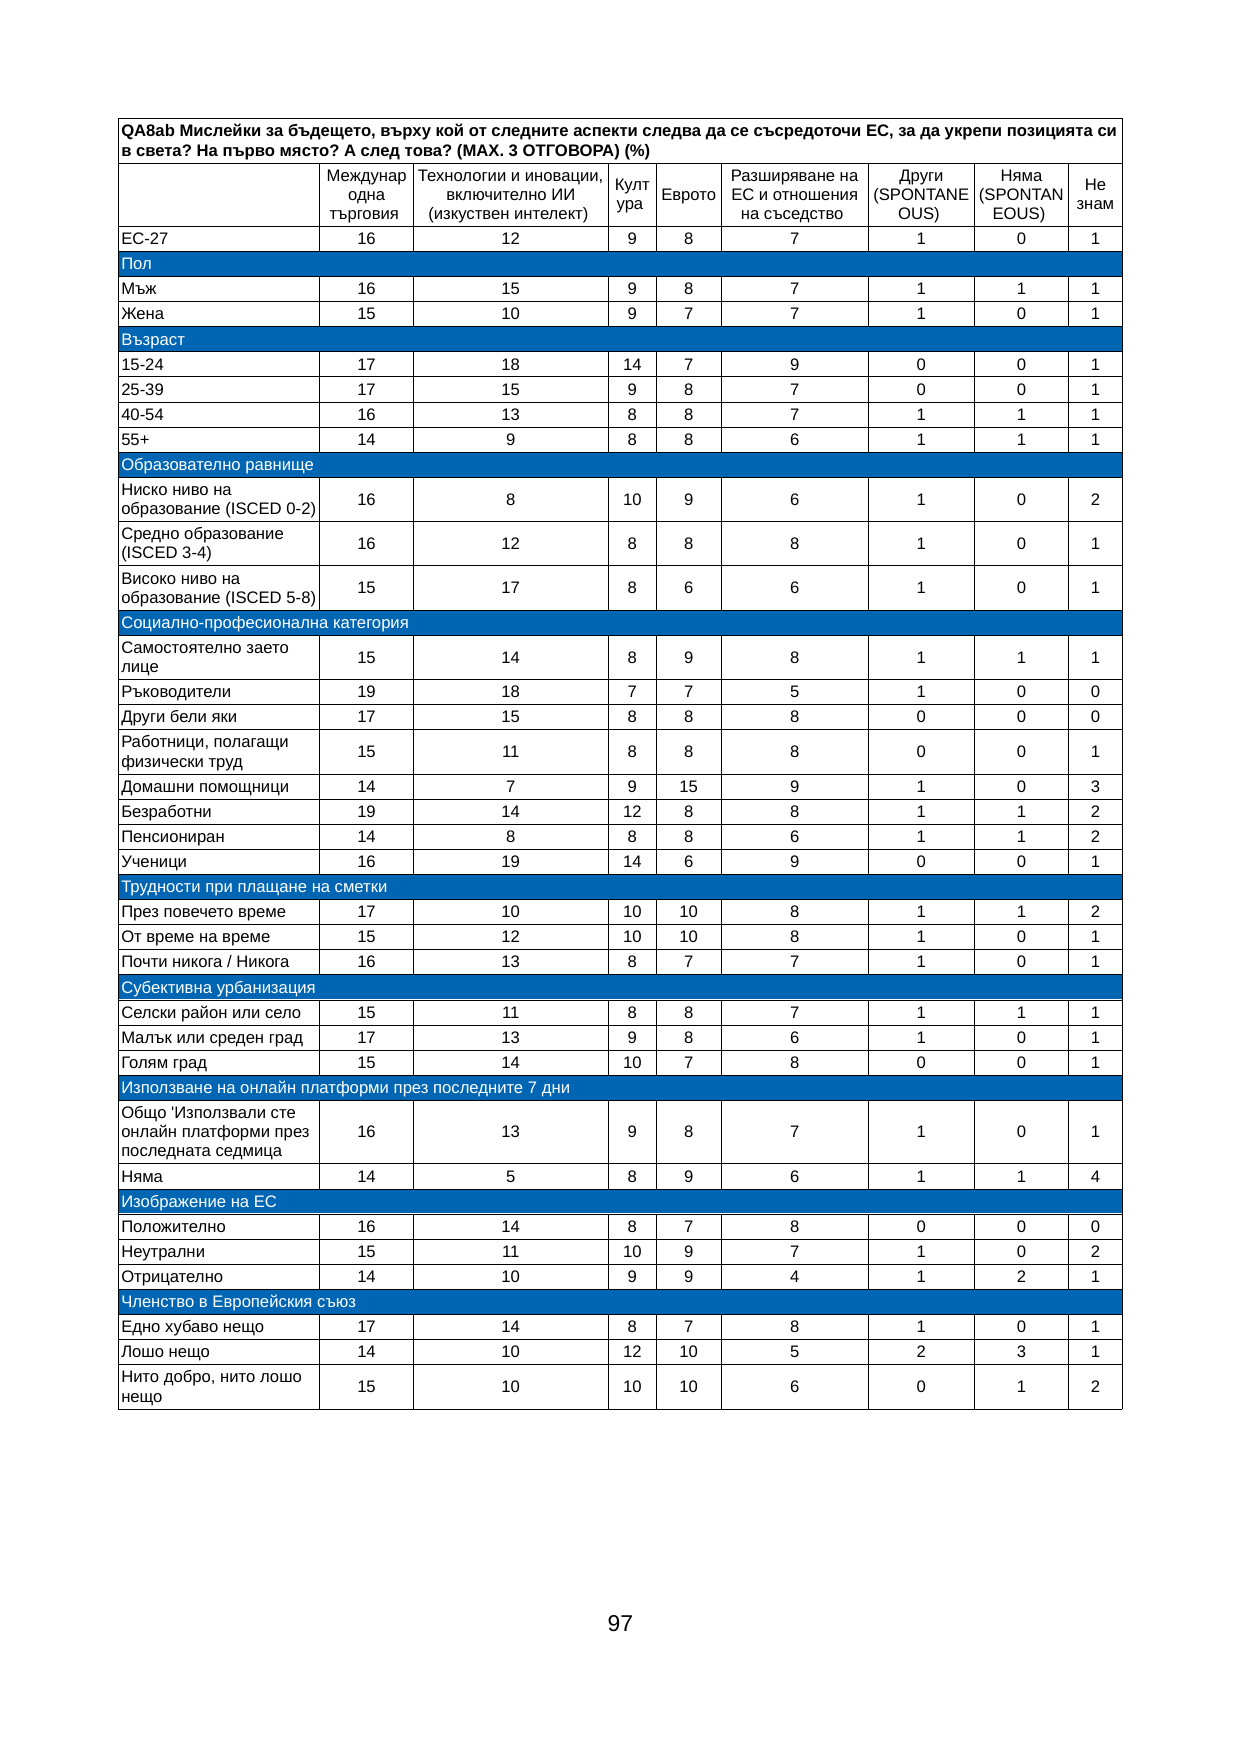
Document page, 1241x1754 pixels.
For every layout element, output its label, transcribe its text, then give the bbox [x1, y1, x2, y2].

table_cell 0 [869, 730, 974, 773]
table_cell 1 [1069, 1315, 1122, 1339]
table_cell 0 [975, 352, 1068, 376]
table_cell 0 [975, 1240, 1068, 1264]
table_cell 12 [609, 1340, 656, 1364]
table_cell 15 [320, 730, 413, 773]
table_cell Пенсиониран [119, 825, 319, 849]
table_cell 0 [869, 1215, 974, 1239]
table_cell 1 [869, 900, 974, 924]
table_cell 9 [657, 478, 721, 521]
table_cell 10 [414, 302, 608, 326]
table_cell 7 [657, 1315, 721, 1339]
table_cell 7 [722, 403, 868, 427]
table_cell Образователно равнище [119, 453, 1122, 477]
table_cell 16 [320, 1101, 413, 1163]
table_cell 0 [869, 377, 974, 402]
table_cell 1 [869, 277, 974, 301]
table_cell 13 [414, 950, 608, 974]
table_cell 1 [869, 1001, 974, 1024]
table_cell 1 [869, 478, 974, 521]
table_cell 12 [609, 800, 656, 824]
table_cell 19 [320, 680, 413, 704]
table_cell 0 [975, 522, 1068, 565]
table_cell 6 [722, 1026, 868, 1050]
table_cell 7 [722, 1101, 868, 1163]
table_cell 1 [869, 302, 974, 326]
table_cell 3 [1069, 775, 1122, 799]
table_cell 15 [414, 277, 608, 301]
table_cell 1 [1069, 850, 1122, 874]
table_cell 14 [609, 850, 656, 874]
table_cell 2 [1069, 1365, 1122, 1408]
table_cell 8 [722, 900, 868, 924]
table_cell 8 [609, 566, 656, 610]
table_cell Няма (SPONTANEOUS) [975, 164, 1068, 226]
table_cell 9 [657, 1265, 721, 1289]
table_cell 18 [414, 352, 608, 376]
table_cell Високо ниво на образование (ISCED 5-8) [119, 566, 319, 610]
table_cell Ниско ниво на образование (ISCED 0-2) [119, 478, 319, 521]
table_cell 16 [320, 277, 413, 301]
table_cell 6 [657, 850, 721, 874]
table_cell 1 [975, 1001, 1068, 1024]
table_cell 16 [320, 227, 413, 251]
table_cell 0 [975, 850, 1068, 874]
table_cell 6 [722, 1164, 868, 1188]
table_cell 1 [869, 227, 974, 251]
table_cell 14 [414, 800, 608, 824]
table_cell 2 [1069, 800, 1122, 824]
table_cell 10 [414, 1365, 608, 1408]
table_cell 8 [609, 730, 656, 773]
table_cell 0 [869, 352, 974, 376]
table_cell 8 [657, 1101, 721, 1163]
table_cell Нито добро, нито лошо нещо [119, 1365, 319, 1408]
table_cell Международна търговия [320, 164, 413, 226]
table_cell Други (SPONTANEOUS) [869, 164, 974, 226]
table_cell 9 [609, 302, 656, 326]
table_cell 1 [869, 566, 974, 610]
table_cell 8 [609, 705, 656, 729]
table_cell 7 [609, 680, 656, 704]
table_cell 15 [657, 775, 721, 799]
table_cell 1 [1069, 636, 1122, 679]
table_cell 12 [414, 227, 608, 251]
table_cell 1 [869, 925, 974, 949]
table_cell Разширяване на ЕС и отношения на съседство [722, 164, 868, 226]
table_cell 9 [722, 850, 868, 874]
table_cell 8 [609, 1164, 656, 1188]
table_cell 0 [975, 950, 1068, 974]
table_cell 1 [869, 1164, 974, 1188]
table_cell 6 [722, 1365, 868, 1408]
table_cell Членство в Европейския съюз [119, 1290, 1122, 1314]
table_cell Средно образование (ISCED 3-4) [119, 522, 319, 565]
table_cell 2 [975, 1265, 1068, 1289]
table_cell 5 [722, 680, 868, 704]
table_cell 8 [609, 950, 656, 974]
table_cell 0 [975, 1051, 1068, 1075]
table_cell 6 [722, 428, 868, 452]
table_cell 9 [414, 428, 608, 452]
table_cell 0 [975, 775, 1068, 799]
table_header QA8ab Мислейки за бъдещето, върху кой от следните аспекти следва да се съсредоточи ЕС, за да укрепи позицията си в света? На първо място? А след това? (MAX. 3 ОТГОВОРА) (%) [119, 119, 1122, 162]
table_cell 8 [609, 1315, 656, 1339]
table_cell 8 [657, 227, 721, 251]
table_cell 0 [975, 680, 1068, 704]
table_cell 10 [609, 925, 656, 949]
table_cell 1 [975, 825, 1068, 849]
table_cell 13 [414, 403, 608, 427]
table_cell 4 [722, 1265, 868, 1289]
table_cell 7 [722, 950, 868, 974]
table_cell 1 [869, 825, 974, 849]
table_cell 1 [869, 680, 974, 704]
table_cell 1 [1069, 925, 1122, 949]
table_cell 7 [722, 1240, 868, 1264]
table_cell Мъж [119, 277, 319, 301]
table_cell 1 [975, 428, 1068, 452]
table_cell 0 [869, 1365, 974, 1408]
table_cell 16 [320, 478, 413, 521]
table_cell 1 [975, 636, 1068, 679]
table_cell 7 [657, 680, 721, 704]
table_cell 9 [609, 377, 656, 402]
table_cell 1 [1069, 227, 1122, 251]
table_cell 10 [657, 925, 721, 949]
table_cell 1 [1069, 730, 1122, 773]
table_cell 10 [609, 1051, 656, 1075]
table_cell 0 [975, 730, 1068, 773]
table_cell 7 [657, 352, 721, 376]
table_cell 9 [657, 1164, 721, 1188]
table_cell 1 [1069, 950, 1122, 974]
table_cell 15 [414, 377, 608, 402]
table_cell 13 [414, 1026, 608, 1050]
table_cell 10 [657, 1365, 721, 1408]
table_cell Домашни помощници [119, 775, 319, 799]
table_cell 1 [1069, 352, 1122, 376]
table_cell 1 [1069, 566, 1122, 610]
table_cell 7 [722, 1001, 868, 1024]
table_cell 10 [609, 900, 656, 924]
table_cell 17 [320, 900, 413, 924]
table_cell 8 [657, 800, 721, 824]
table_cell Не знам [1069, 164, 1122, 226]
table_cell 16 [320, 950, 413, 974]
table_cell 10 [609, 1365, 656, 1408]
table_cell 8 [609, 428, 656, 452]
table_cell 0 [975, 1215, 1068, 1239]
table_cell 19 [414, 850, 608, 874]
table_cell 1 [869, 636, 974, 679]
table_cell 14 [609, 352, 656, 376]
table_cell Няма [119, 1164, 319, 1188]
table_cell 1 [1069, 428, 1122, 452]
table_cell ЕС-27 [119, 227, 319, 251]
table_cell 1 [1069, 1051, 1122, 1075]
table_cell 7 [657, 302, 721, 326]
table_cell 1 [1069, 1265, 1122, 1289]
table_cell 14 [320, 1340, 413, 1364]
table_cell 1 [1069, 522, 1122, 565]
table_cell 8 [657, 705, 721, 729]
table_cell 8 [722, 1315, 868, 1339]
table_cell 14 [414, 1051, 608, 1075]
table_cell 1 [1069, 302, 1122, 326]
table_cell 8 [657, 1026, 721, 1050]
table_cell Отрицателно [119, 1265, 319, 1289]
table_cell Ръководители [119, 680, 319, 704]
table_cell 0 [975, 377, 1068, 402]
table_cell 0 [1069, 1215, 1122, 1239]
table_cell 8 [657, 277, 721, 301]
table_cell 15 [320, 1001, 413, 1024]
table_cell Субективна урбанизация [119, 975, 1122, 999]
table_cell 1 [869, 403, 974, 427]
table_cell 4 [1069, 1164, 1122, 1188]
table_cell 1 [869, 1315, 974, 1339]
table_cell 0 [869, 705, 974, 729]
table_cell 1 [1069, 403, 1122, 427]
table_cell 10 [657, 1340, 721, 1364]
table_cell 15 [320, 1365, 413, 1408]
table_cell 1 [869, 522, 974, 565]
table_cell 14 [320, 428, 413, 452]
table_cell 1 [869, 800, 974, 824]
table_cell 1 [869, 1026, 974, 1050]
table_cell 1 [975, 403, 1068, 427]
table_cell 14 [414, 1315, 608, 1339]
table_cell 1 [1069, 1001, 1122, 1024]
table_cell Самостоятелно заето лице [119, 636, 319, 679]
table_cell Социално-професионална категория [119, 611, 1122, 635]
table_cell 8 [722, 800, 868, 824]
table_cell 7 [657, 1051, 721, 1075]
table_cell 1 [1069, 377, 1122, 402]
table_cell 11 [414, 1001, 608, 1024]
table_cell 8 [609, 1215, 656, 1239]
table_cell 8 [722, 730, 868, 773]
table_cell 9 [609, 1265, 656, 1289]
table_cell 1 [869, 1265, 974, 1289]
table_cell 8 [609, 522, 656, 565]
table_cell 6 [722, 478, 868, 521]
table_cell 15 [320, 636, 413, 679]
table_cell 7 [722, 227, 868, 251]
table_cell 16 [320, 403, 413, 427]
table_cell [119, 164, 319, 226]
table_cell Голям град [119, 1051, 319, 1075]
table_cell Възраст [119, 327, 1122, 351]
table_cell Технологии и иновации, включително ИИ (изкуствен интелект) [414, 164, 608, 226]
table_cell Едно хубаво нещо [119, 1315, 319, 1339]
table_cell 8 [722, 925, 868, 949]
table_cell 7 [722, 377, 868, 402]
table_cell 16 [320, 1215, 413, 1239]
table_cell 13 [414, 1101, 608, 1163]
table_cell 7 [657, 1215, 721, 1239]
table_cell 19 [320, 800, 413, 824]
table_cell 1 [869, 1101, 974, 1163]
table_cell 2 [869, 1340, 974, 1364]
table_cell Селски район или село [119, 1001, 319, 1024]
table_cell Работници, полагащи физически труд [119, 730, 319, 773]
table_cell 15 [414, 705, 608, 729]
table_cell Еврото [657, 164, 721, 226]
table_cell 18 [414, 680, 608, 704]
table_cell 8 [609, 636, 656, 679]
table_cell Ученици [119, 850, 319, 874]
table_cell Неутрални [119, 1240, 319, 1264]
table_cell Лошо нещо [119, 1340, 319, 1364]
table_cell 12 [414, 925, 608, 949]
table_cell 15-24 [119, 352, 319, 376]
table_cell 6 [657, 566, 721, 610]
table_cell 8 [414, 478, 608, 521]
table_cell 1 [975, 1365, 1068, 1408]
table_cell Трудности при плащане на сметки [119, 875, 1122, 899]
table_cell 1 [1069, 1026, 1122, 1050]
table_cell 10 [609, 1240, 656, 1264]
table_cell 5 [414, 1164, 608, 1188]
table_cell 8 [657, 428, 721, 452]
table_cell 9 [657, 1240, 721, 1264]
table_cell 7 [414, 775, 608, 799]
table_cell 8 [657, 522, 721, 565]
table_cell 2 [1069, 825, 1122, 849]
table_cell 0 [975, 1315, 1068, 1339]
table_cell 8 [609, 825, 656, 849]
table_cell 9 [609, 1026, 656, 1050]
table_cell 1 [869, 775, 974, 799]
table_cell Положително [119, 1215, 319, 1239]
table_cell 12 [414, 522, 608, 565]
table_cell Пол [119, 252, 1122, 276]
table_cell 8 [609, 1001, 656, 1024]
table_cell 9 [609, 1101, 656, 1163]
table_cell 8 [722, 1051, 868, 1075]
table_cell 2 [1069, 1240, 1122, 1264]
table_cell 0 [975, 302, 1068, 326]
table_cell Безработни [119, 800, 319, 824]
table_cell 0 [975, 925, 1068, 949]
table_cell 14 [320, 825, 413, 849]
table_cell 8 [722, 522, 868, 565]
table_cell 14 [320, 775, 413, 799]
table_cell 17 [320, 352, 413, 376]
table_cell 0 [975, 478, 1068, 521]
table_cell 1 [869, 950, 974, 974]
table_cell 1 [1069, 277, 1122, 301]
table_cell 8 [414, 825, 608, 849]
table_cell 8 [657, 825, 721, 849]
table_cell 11 [414, 1240, 608, 1264]
table_cell 1 [975, 900, 1068, 924]
table_cell 0 [975, 1101, 1068, 1163]
table_cell 2 [1069, 478, 1122, 521]
table_cell 40-54 [119, 403, 319, 427]
table_cell 1 [975, 277, 1068, 301]
table_cell 1 [975, 1164, 1068, 1188]
table_cell 16 [320, 850, 413, 874]
table_cell 8 [609, 403, 656, 427]
table_cell 15 [320, 1051, 413, 1075]
table_cell 8 [657, 377, 721, 402]
table_cell 0 [869, 850, 974, 874]
table_cell 1 [1069, 1101, 1122, 1163]
table_cell 0 [975, 1026, 1068, 1050]
table_cell Използване на онлайн платформи през последните 7 дни [119, 1076, 1122, 1100]
table_cell 7 [722, 302, 868, 326]
table_cell 3 [975, 1340, 1068, 1364]
table_cell 5 [722, 1340, 868, 1364]
table_cell 1 [869, 428, 974, 452]
table_cell 0 [975, 227, 1068, 251]
table_cell 0 [975, 705, 1068, 729]
table_cell 17 [320, 1315, 413, 1339]
table_cell 2 [1069, 900, 1122, 924]
table_cell 11 [414, 730, 608, 773]
table_cell 9 [722, 352, 868, 376]
table_cell 1 [869, 1240, 974, 1264]
table_cell 7 [722, 277, 868, 301]
table_cell 0 [1069, 705, 1122, 729]
table_cell През повечето време [119, 900, 319, 924]
table_cell Жена [119, 302, 319, 326]
table_cell 17 [320, 705, 413, 729]
table_cell 8 [722, 705, 868, 729]
table_cell 10 [609, 478, 656, 521]
table_cell 10 [414, 900, 608, 924]
table_cell 55+ [119, 428, 319, 452]
table_cell 10 [657, 900, 721, 924]
table_cell Изображение на ЕС [119, 1190, 1122, 1213]
table_cell 9 [722, 775, 868, 799]
table_cell 10 [414, 1265, 608, 1289]
table_cell Култура [609, 164, 656, 226]
table_cell 15 [320, 302, 413, 326]
table_cell 14 [414, 1215, 608, 1239]
table_cell 8 [657, 403, 721, 427]
table_cell Малък или среден град [119, 1026, 319, 1050]
table_cell 8 [722, 636, 868, 679]
table_cell 14 [320, 1265, 413, 1289]
table_cell 0 [975, 566, 1068, 610]
table_cell 9 [609, 277, 656, 301]
table_cell 17 [414, 566, 608, 610]
table_cell От време на време [119, 925, 319, 949]
table_cell 15 [320, 1240, 413, 1264]
table_cell Почти никога / Никога [119, 950, 319, 974]
table_cell 8 [722, 1215, 868, 1239]
table_cell 9 [657, 636, 721, 679]
table_cell Общо 'Използвали сте онлайн платформи през последната седмица [119, 1101, 319, 1163]
table_cell 8 [657, 1001, 721, 1024]
table_cell 1 [1069, 1340, 1122, 1364]
table_cell 10 [414, 1340, 608, 1364]
table_cell 1 [975, 800, 1068, 824]
table_cell 14 [414, 636, 608, 679]
table_cell 14 [320, 1164, 413, 1188]
table_cell 7 [657, 950, 721, 974]
table_cell 9 [609, 775, 656, 799]
table_cell 15 [320, 566, 413, 610]
table_cell 16 [320, 522, 413, 565]
table_cell 17 [320, 1026, 413, 1050]
table_cell 15 [320, 925, 413, 949]
table_cell 0 [869, 1051, 974, 1075]
table_cell 9 [609, 227, 656, 251]
table_cell 25-39 [119, 377, 319, 402]
table_cell Други бели яки [119, 705, 319, 729]
table_cell 6 [722, 825, 868, 849]
table_cell 8 [657, 730, 721, 773]
table_cell 0 [1069, 680, 1122, 704]
table_cell 6 [722, 566, 868, 610]
table_cell 17 [320, 377, 413, 402]
